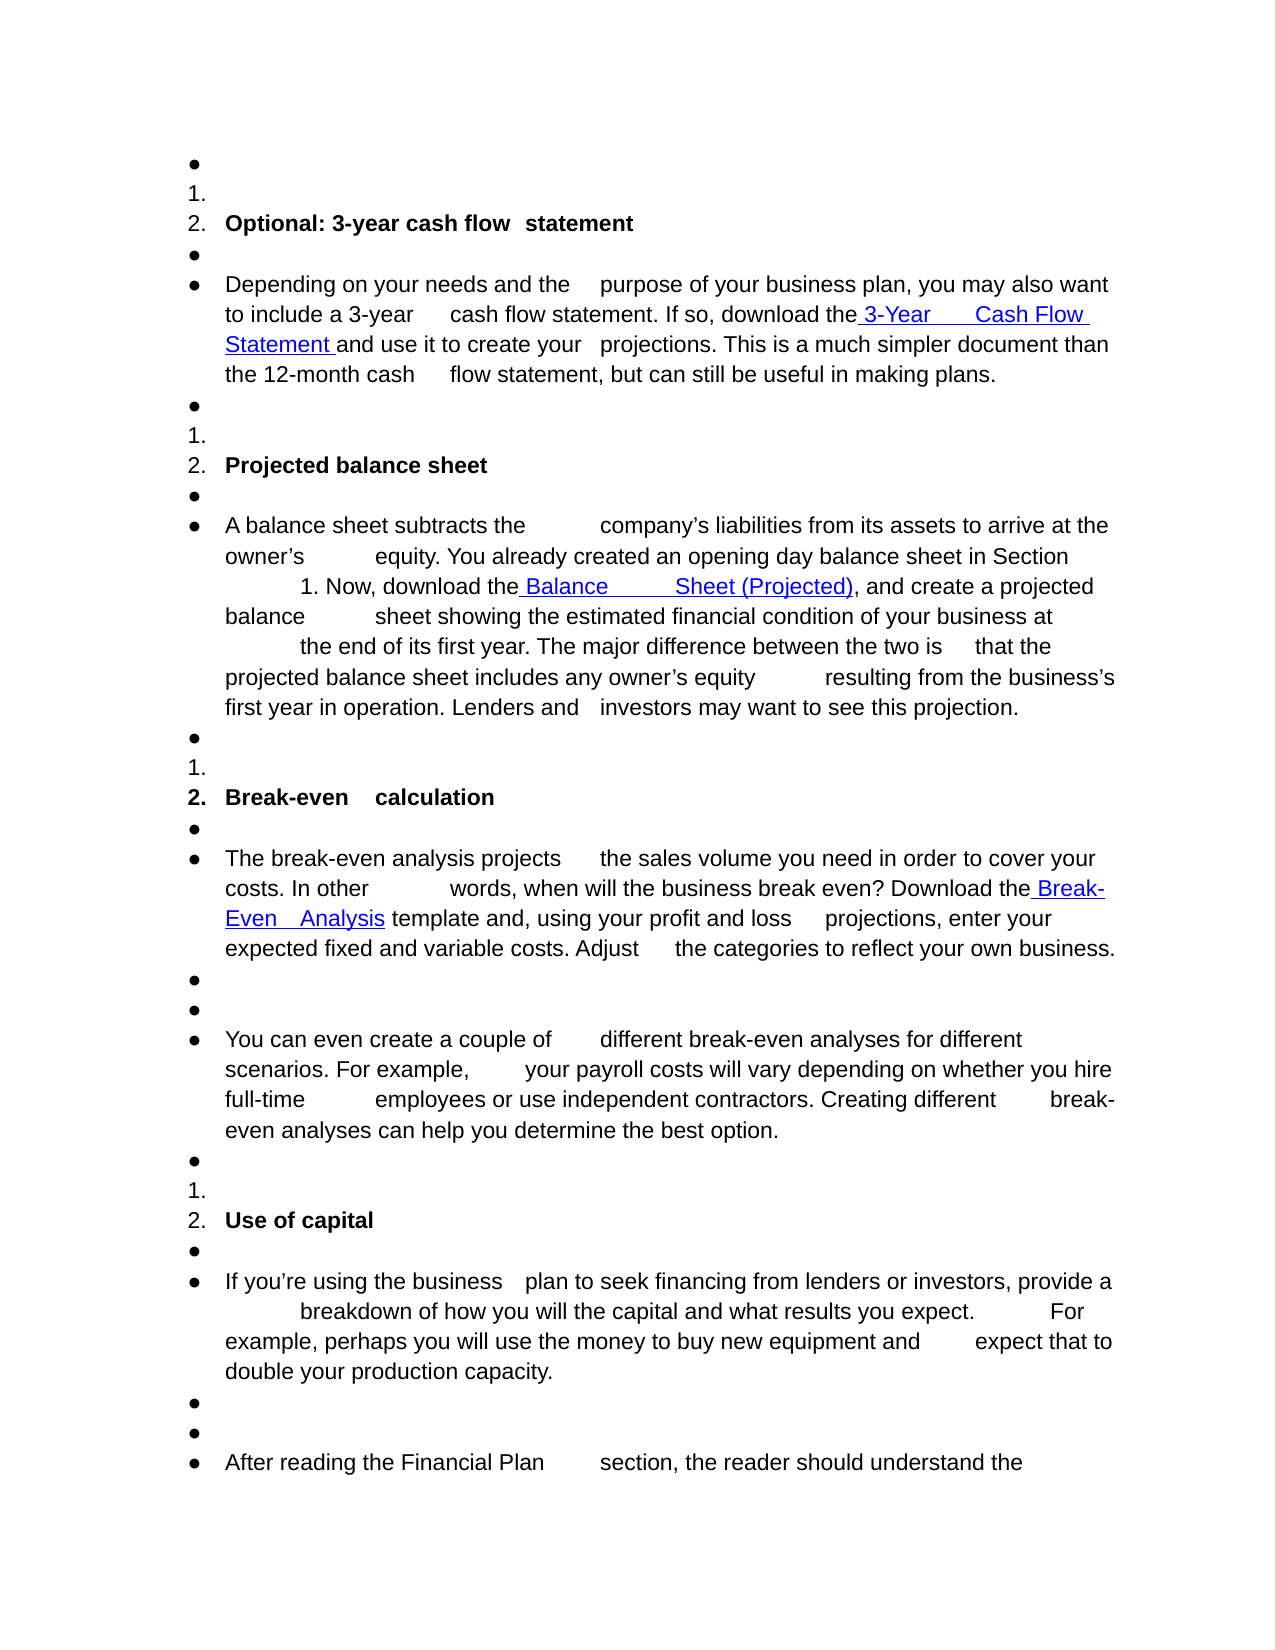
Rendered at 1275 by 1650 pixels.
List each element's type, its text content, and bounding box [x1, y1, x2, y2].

list After reading the Financial Plan section, the reader should understand the [187, 1449, 1125, 1475]
list A balance sheet subtracts the company’s liabilities from its assets to arrive at the owner’s equity. You already created an opening day balance sheet in Section 1. Now, download the Balance Sheet (Projected), and create a projected balance sheet showing the estimated financial condition of your business at the end of its first year. The major difference between the two is that the projected balance sheet includes any owner’s equity resulting from the business’s first year in operation. Lenders and investors may want to see this projection. [187, 512, 1125, 720]
list Projected balance sheet [187, 452, 1125, 478]
list Use of capital [187, 1207, 1125, 1234]
list Break-even calculation [187, 784, 1125, 811]
list Optional: 3-year cash flow statement [187, 210, 1125, 237]
list The break-even analysis projects the sales volume you need in order to cover your costs. In other words, when will the business break even? Download the Break-Even Analysis template and, using your profit and loss projections, enter your expected fixed and variable costs. Adjust the categories to reflect your own business. [187, 845, 1125, 962]
list You can even create a couple of different break-even analyses for different scenarios. For example, your payroll costs will vary depending on whether you hire full-time employees or use independent contractors. Creating different break-even analyses can help you determine the best option. [187, 1026, 1125, 1143]
list If you’re using the business plan to seek financing from lenders or investors, provide a breakdown of how you will the capital and what results you expect. For example, perhaps you will use the money to buy new equipment and expect that to double your production capacity. [187, 1268, 1125, 1385]
list Depending on your needs and the purpose of your business plan, you may also want to include a 3-year cash flow statement. If so, download the 3-Year Cash Flow Statement and use it to create your projections. This is a much simpler document than the 12-month cash flow statement, but can still be useful in making plans. [187, 271, 1125, 388]
